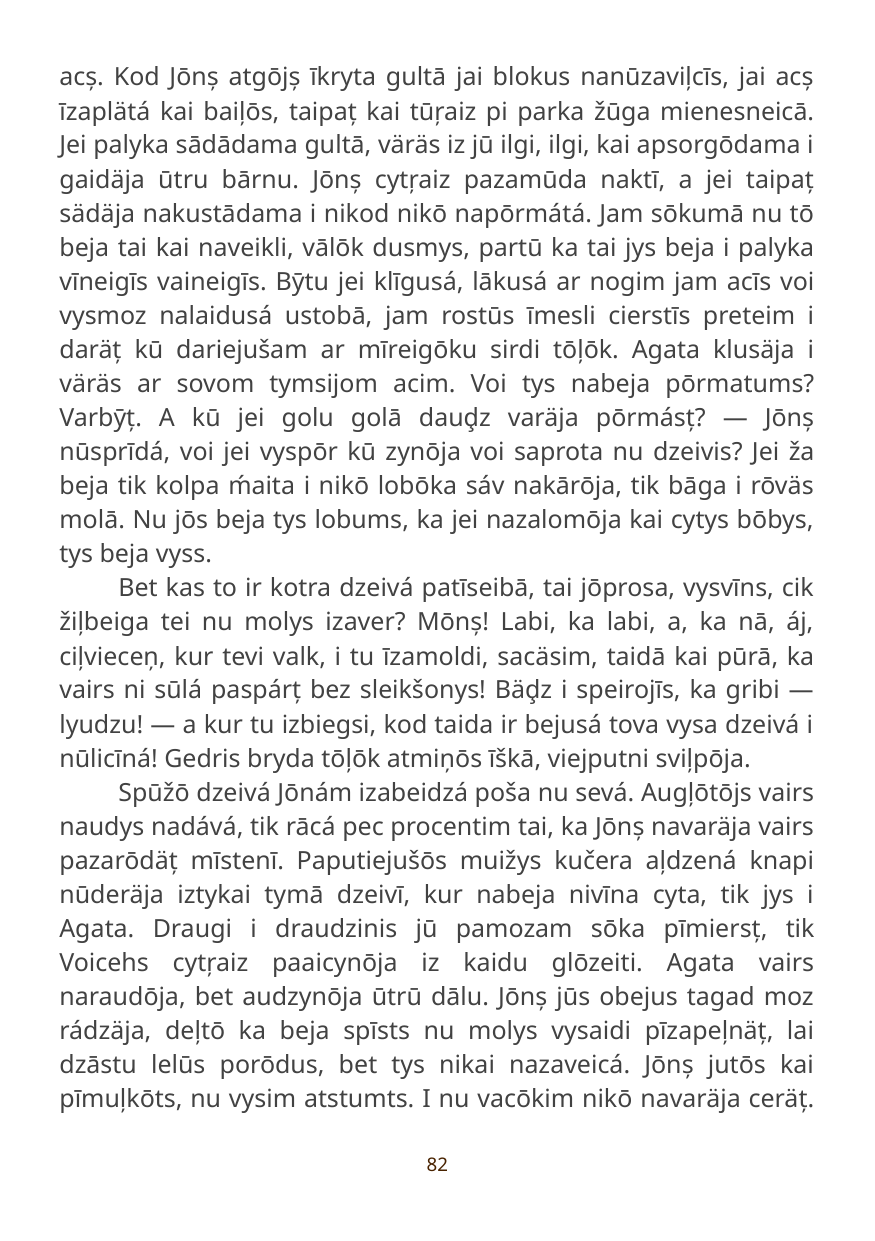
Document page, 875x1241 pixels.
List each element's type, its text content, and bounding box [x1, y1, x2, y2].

text Bet kas to ir kotra dzeivá patīseibā, tai jōprosa, vysvīns, cik žiļbeiga tei nu molys izaver? Mōnș! Labi, ka labi, a, ka nā, áj, ciļvieceņ, kur tevi valk, i tu īzamoldi, sacäsim, taidā kai pūrā, ka vairs ni sūlá paspárț bez sleikšonys! Bäḑz i speirojīs, ka gribi — lyudzu! — a kur tu izbiegsi, kod taida ir bejusá tova vysa dzeivá i nūlicīná! Gedris bryda tōļōk atmiņōs īškā, viejputni sviļpōja. [59, 570, 815, 774]
text acș. Kod Jōnș atgōjș īkryta gultā jai blokus nanūzaviļcīs, jai acș īzaplätá kai baiļōs, taipaț kai tūŗaiz pi parka žūga mienesneicā. Jei palyka sādādama gultā, väräs iz jū ilgi, ilgi, kai apsorgōdama i gaidäja ūtru bārnu. Jōnș cytŗaiz pazamūda naktī, a jei taipaț sädäja nakustādama i nikod nikō napōrmátá. Jam sōkumā nu tō beja tai kai naveikli, vālōk dusmys, partū ka tai jys beja i palyka vīneigīs vaineigīs. Bȳtu jei klīgusá, lākusá ar nogim jam acīs voi vysmoz nalaidusá ustobā, jam rostūs īmesli cierstīs preteim i daräț kū dariejušam ar mīreigōku sirdi tōļōk. Agata klusäja i väräs ar sovom tymsijom acim. Voi tys nabeja pōrmatums? Varbȳț. A kū jei golu golā dauḑz varäja pōrmásț? — Jōnș nūsprīdá, voi jei vyspōr kū zynōja voi saprota nu dzeivis? Jei ža beja tik kolpa ḿaita i nikō lobōka sáv nakārōja, tik bāga i rōväs molā. Nu jōs beja tys lobums, ka jei nazalomōja kai cytys bōbys, tys beja vyss. [59, 59, 815, 570]
text Spūžō dzeivá Jōnám izabeidzá poša nu sevá. Augļōtōjs vairs naudys nadává, tik rācá pec procentim tai, ka Jōnș navaräja vairs pazarōdäț mīstenī. Paputiejušōs muižys kučera aļdzená knapi nūderäja iztykai tymā dzeivī, kur nabeja nivīna cyta, tik jys i Agata. Draugi i draudzinis jū pamozam sōka pīmiersț, tik Voicehs cytŗaiz paaicynōja iz kaidu glōzeiti. Agata vairs naraudōja, bet audzynōja ūtrū dālu. Jōnș jūs obejus tagad moz rádzäja, deļtō ka beja spīsts nu molys vysaidi pīzapeļnäț, lai dzāstu lelūs porōdus, bet tys nikai nazaveicá. Jōnș jutōs kai pīmuļkōts, nu vysim atstumts. I nu vacōkim nikō navaräja ceräț. [59, 774, 815, 1115]
